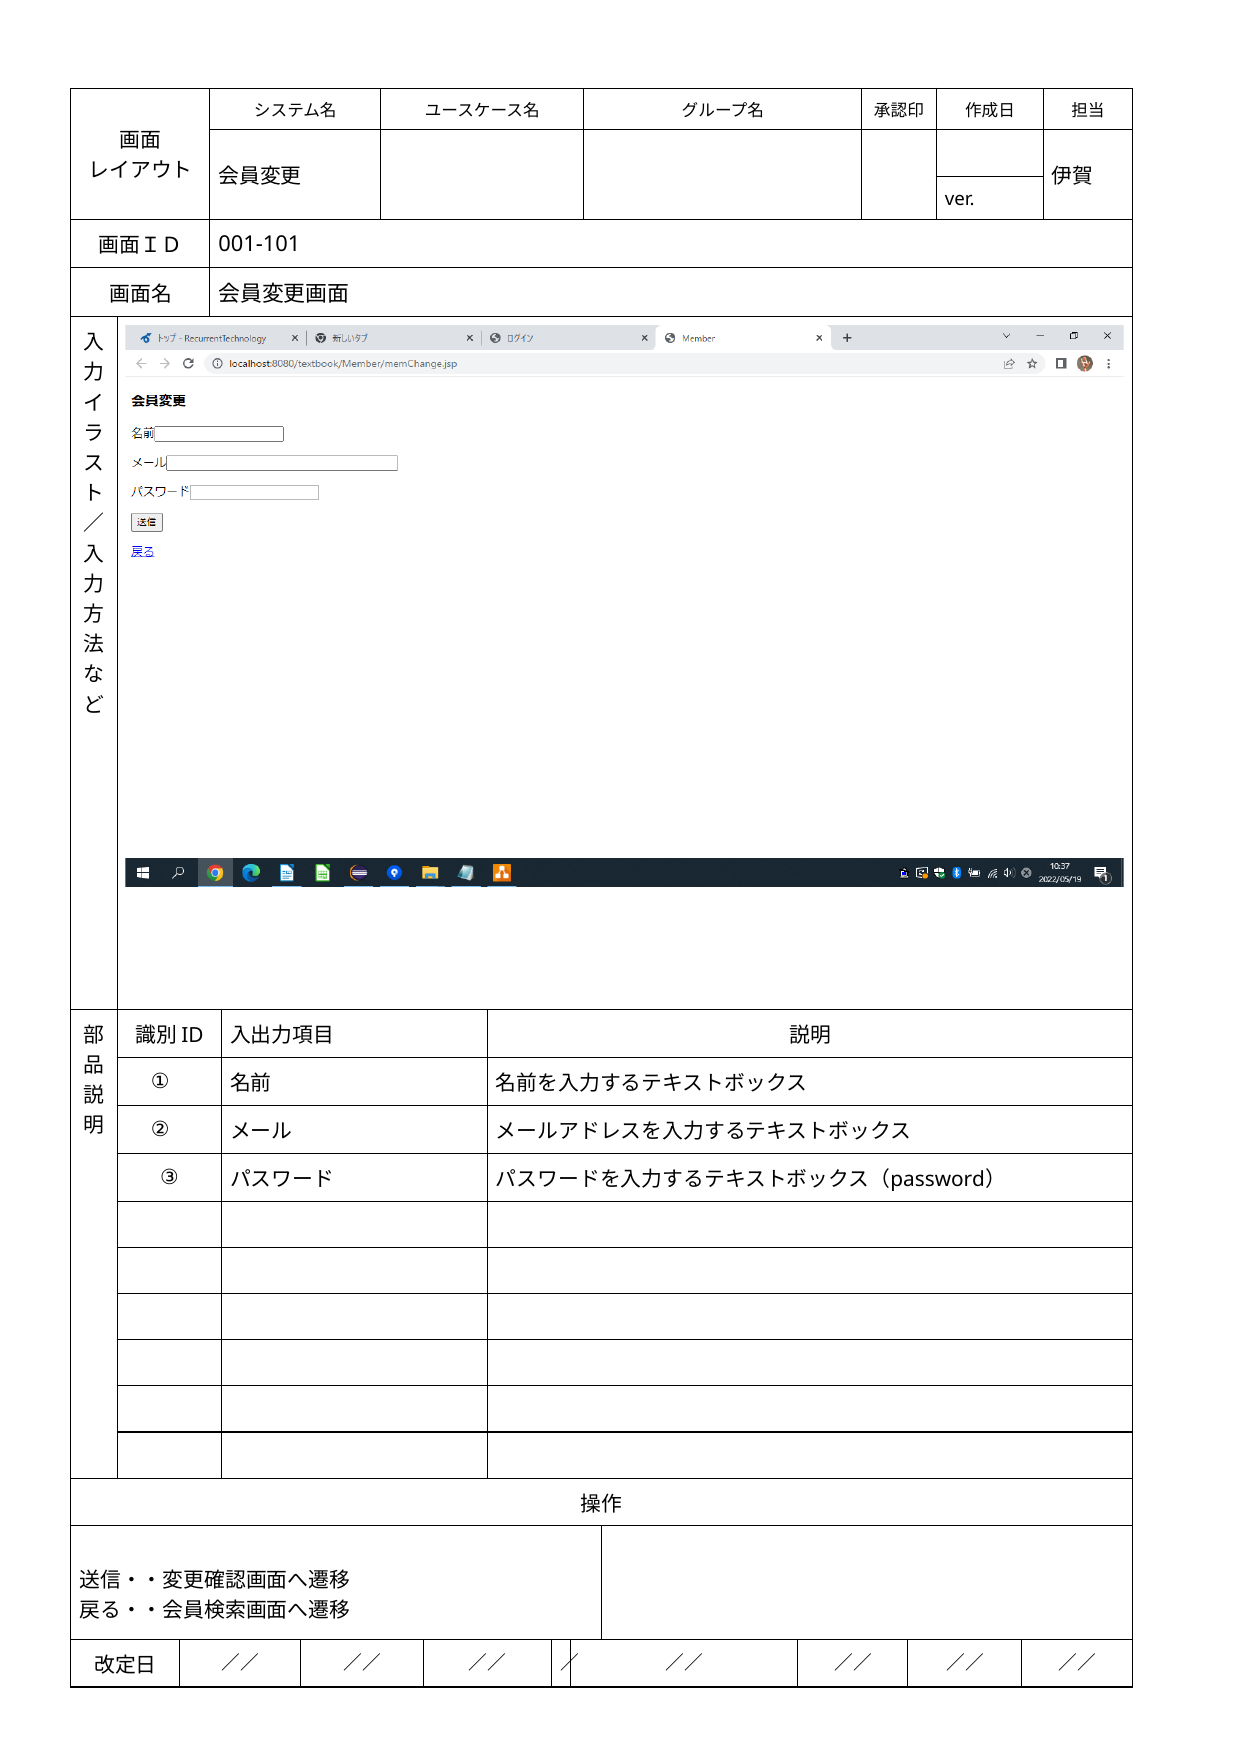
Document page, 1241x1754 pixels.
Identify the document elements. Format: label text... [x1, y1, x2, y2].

table_cell パスワードを入力するテキストボックス（password） [488, 1154, 1132, 1201]
table_cell ③ [118, 1154, 221, 1201]
table_header システム名 [210, 89, 380, 129]
table_cell 001-101 [210, 220, 1132, 267]
table_cell 名前 [222, 1058, 487, 1105]
table_cell [488, 1433, 1132, 1477]
table_cell 説明 [488, 1010, 1132, 1057]
table_cell ／／ [908, 1640, 1021, 1686]
table_cell [488, 1294, 1132, 1339]
table_cell メールアドレスを入力するテキストボックス [488, 1106, 1132, 1153]
table_cell [118, 1106, 221, 1153]
table_cell 入出力項目 [222, 1010, 487, 1057]
table_cell [488, 1386, 1132, 1431]
table_header 承認印 [862, 89, 936, 129]
table_cell 送信・・変更確認画面へ遷移 戻る・・会員検索画面へ遷移 [71, 1526, 601, 1638]
table_cell [862, 130, 936, 219]
table_header グループ名 [584, 89, 861, 129]
picture [125, 325, 1124, 887]
table_cell [222, 1340, 487, 1385]
table_cell 画面ＩＤ [71, 220, 209, 267]
table_cell [118, 1248, 221, 1293]
table_cell [488, 1340, 1132, 1385]
table_cell [584, 130, 861, 219]
table_cell [118, 1058, 221, 1105]
table_cell 識別ID [118, 1010, 221, 1057]
table_cell 名前を入力するテキストボックス [488, 1058, 1132, 1105]
table_header 作成日 [937, 89, 1043, 129]
table_cell 会員変更画面 [210, 268, 1132, 316]
table_cell [118, 1202, 221, 1247]
table_cell ／／ [571, 1640, 797, 1686]
table_cell [222, 1202, 487, 1247]
table_header 画面 レイアウト [71, 89, 209, 219]
table_cell ／／ [552, 1640, 570, 1686]
table_cell [222, 1294, 487, 1339]
table_cell [937, 130, 1043, 176]
table_cell 会員変更 [210, 130, 380, 219]
table_header ユースケース名 [381, 89, 583, 129]
table_cell 伊賀 [1044, 130, 1132, 219]
table_cell [381, 130, 583, 219]
table_cell [222, 1386, 487, 1431]
table_cell 操作 [71, 1479, 1132, 1525]
table_cell [118, 1433, 221, 1477]
table_cell 部品説明 [71, 1010, 117, 1477]
table_cell [488, 1248, 1132, 1293]
table_cell ver. [937, 177, 1043, 219]
table_cell 改定日 [71, 1640, 179, 1686]
table_cell [118, 1294, 221, 1339]
table_cell 入力イラスト／入力方法など [71, 317, 117, 1009]
table_cell ／／ [1022, 1640, 1132, 1686]
table_cell [118, 317, 1132, 1009]
table_cell パスワード [222, 1154, 487, 1201]
table_header 担当 [1044, 89, 1132, 129]
table_cell [602, 1526, 1132, 1638]
table_cell [118, 1340, 221, 1385]
table_cell ／／ [424, 1640, 551, 1686]
table_cell ／／ [180, 1640, 300, 1686]
table_cell メール [222, 1106, 487, 1153]
table_cell [488, 1202, 1132, 1247]
table_cell [222, 1248, 487, 1293]
table_cell ／／ [798, 1640, 907, 1686]
table_cell [118, 1386, 221, 1431]
table_cell ／／ [301, 1640, 423, 1686]
table_cell 画面名 [71, 268, 209, 316]
table_cell [222, 1433, 487, 1477]
